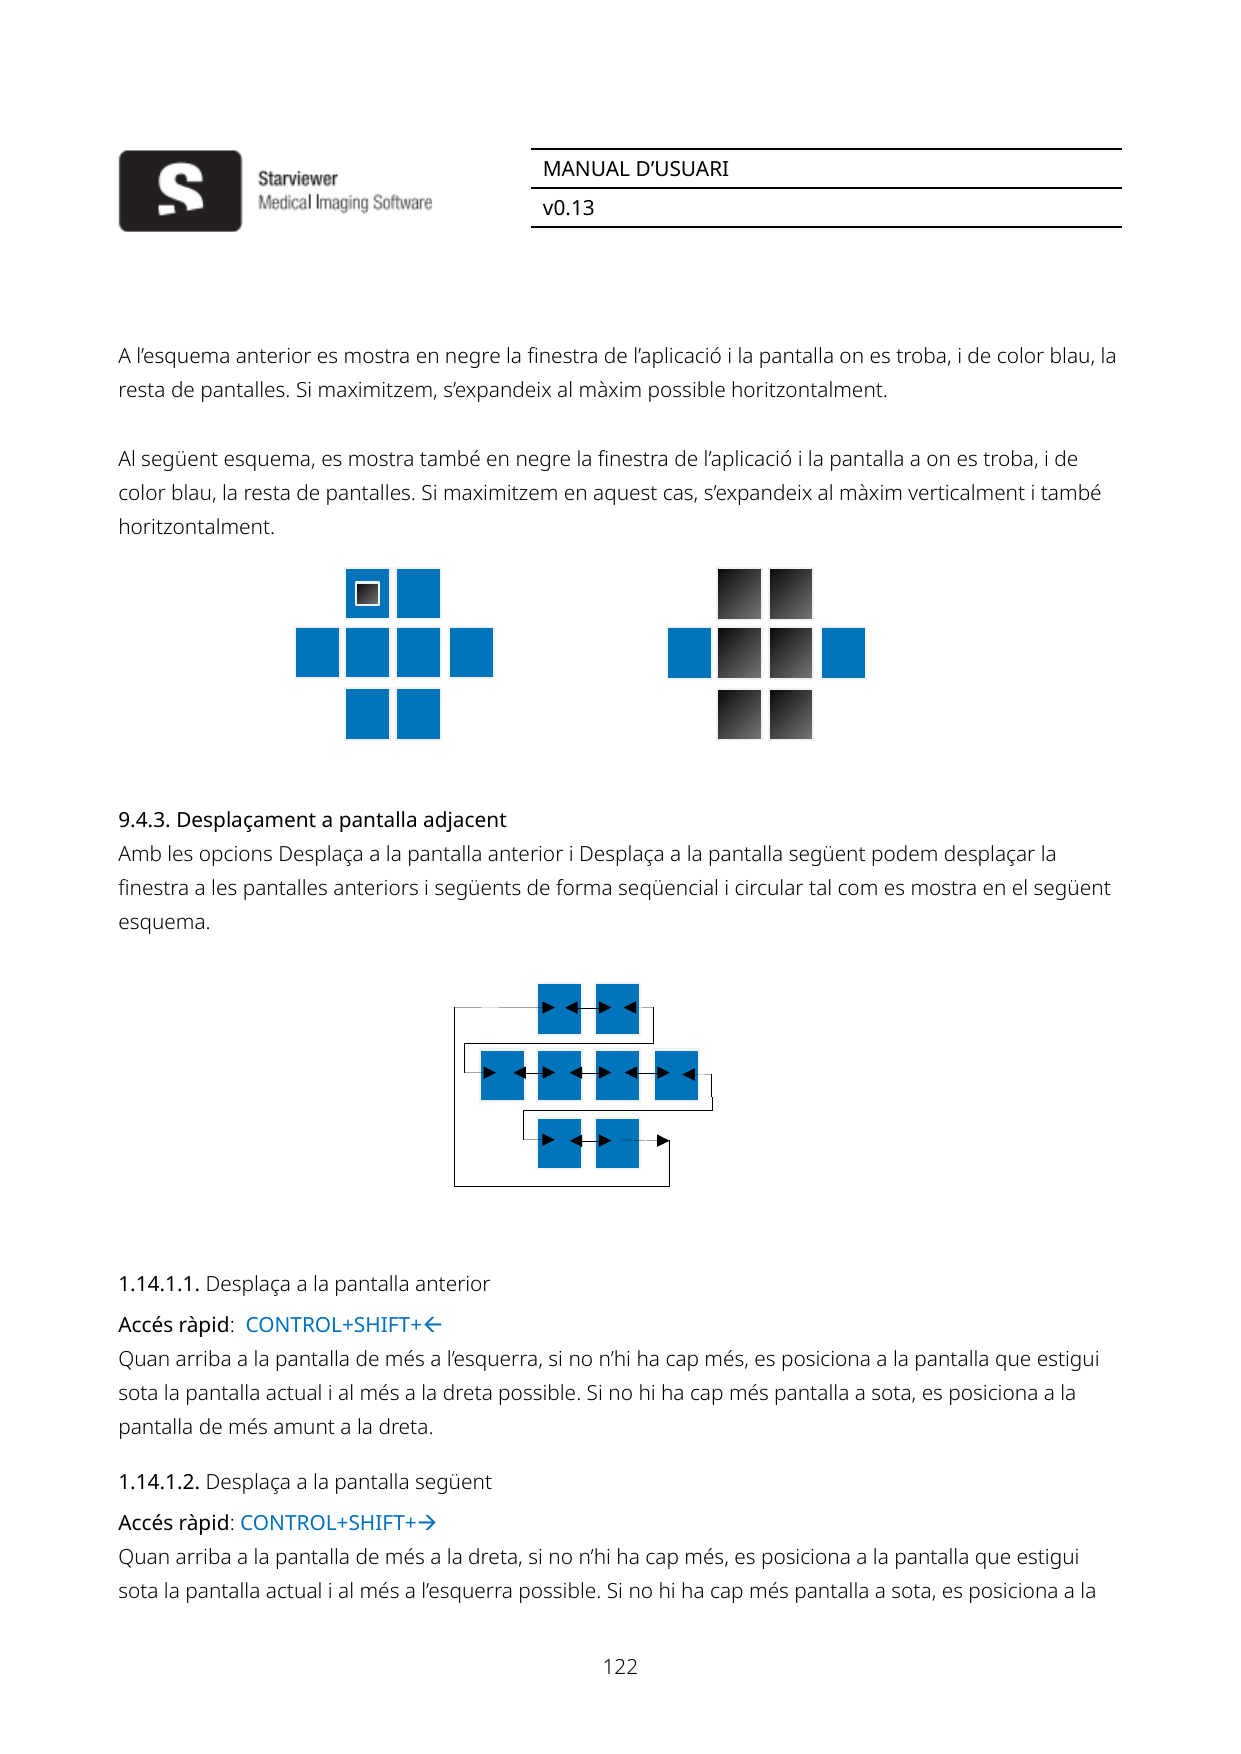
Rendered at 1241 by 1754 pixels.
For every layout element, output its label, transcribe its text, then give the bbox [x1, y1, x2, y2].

text A l’esquema anterior es mostra en negre la finestra de l’aplicació i la pantalla on es troba, i de color blau, la resta de pantalles. Si maximitzem, s’expandeix al màxim possible horitzontalment. [118, 341, 1122, 404]
text Quan arriba a la pantalla de més a la dreta, si no n’hi ha cap més, es posiciona a la pantalla que estigui sota la pantalla actual i al més a l’esquerra possible. Si no hi ha cap més pantalla a sota, es posiciona a la [118, 1542, 1122, 1604]
subtitle Desplaça a la pantalla anterior [118, 1269, 1122, 1297]
text Accés ràpid: CONTROL+SHIFT+ [118, 1508, 1122, 1536]
text Quan arriba a la pantalla de més a l’esquerra, si no n’hi ha cap més, es posiciona a la pantalla que estigui sota la pantalla actual i al més a la dreta possible. Si no hi ha cap més pantalla a sota, es posiciona a la pantalla de més amunt a la dreta. [118, 1344, 1122, 1440]
text Accés ràpid: CONTROL+SHIFT+ [118, 1310, 1122, 1338]
subtitle Desplaça a la pantalla següent [118, 1467, 1122, 1495]
text Al següent esquema, es mostra també en negre la finestra de l’aplicació i la pantalla a on es troba, i de color blau, la resta de pantalles. Si maximitzem en aquest cas, s’expandeix al màxim verticalment i també horitzontalment. [118, 444, 1122, 540]
text Amb les opcions Desplaça a la pantalla anterior i Desplaça a la pantalla següent podem desplaçar la finestra a les pantalles anteriors i següents de forma seqüencial i circular tal com es mostra en el següent esquema. [118, 839, 1122, 936]
subtitle Desplaçament a pantalla adjacent [118, 805, 1122, 833]
